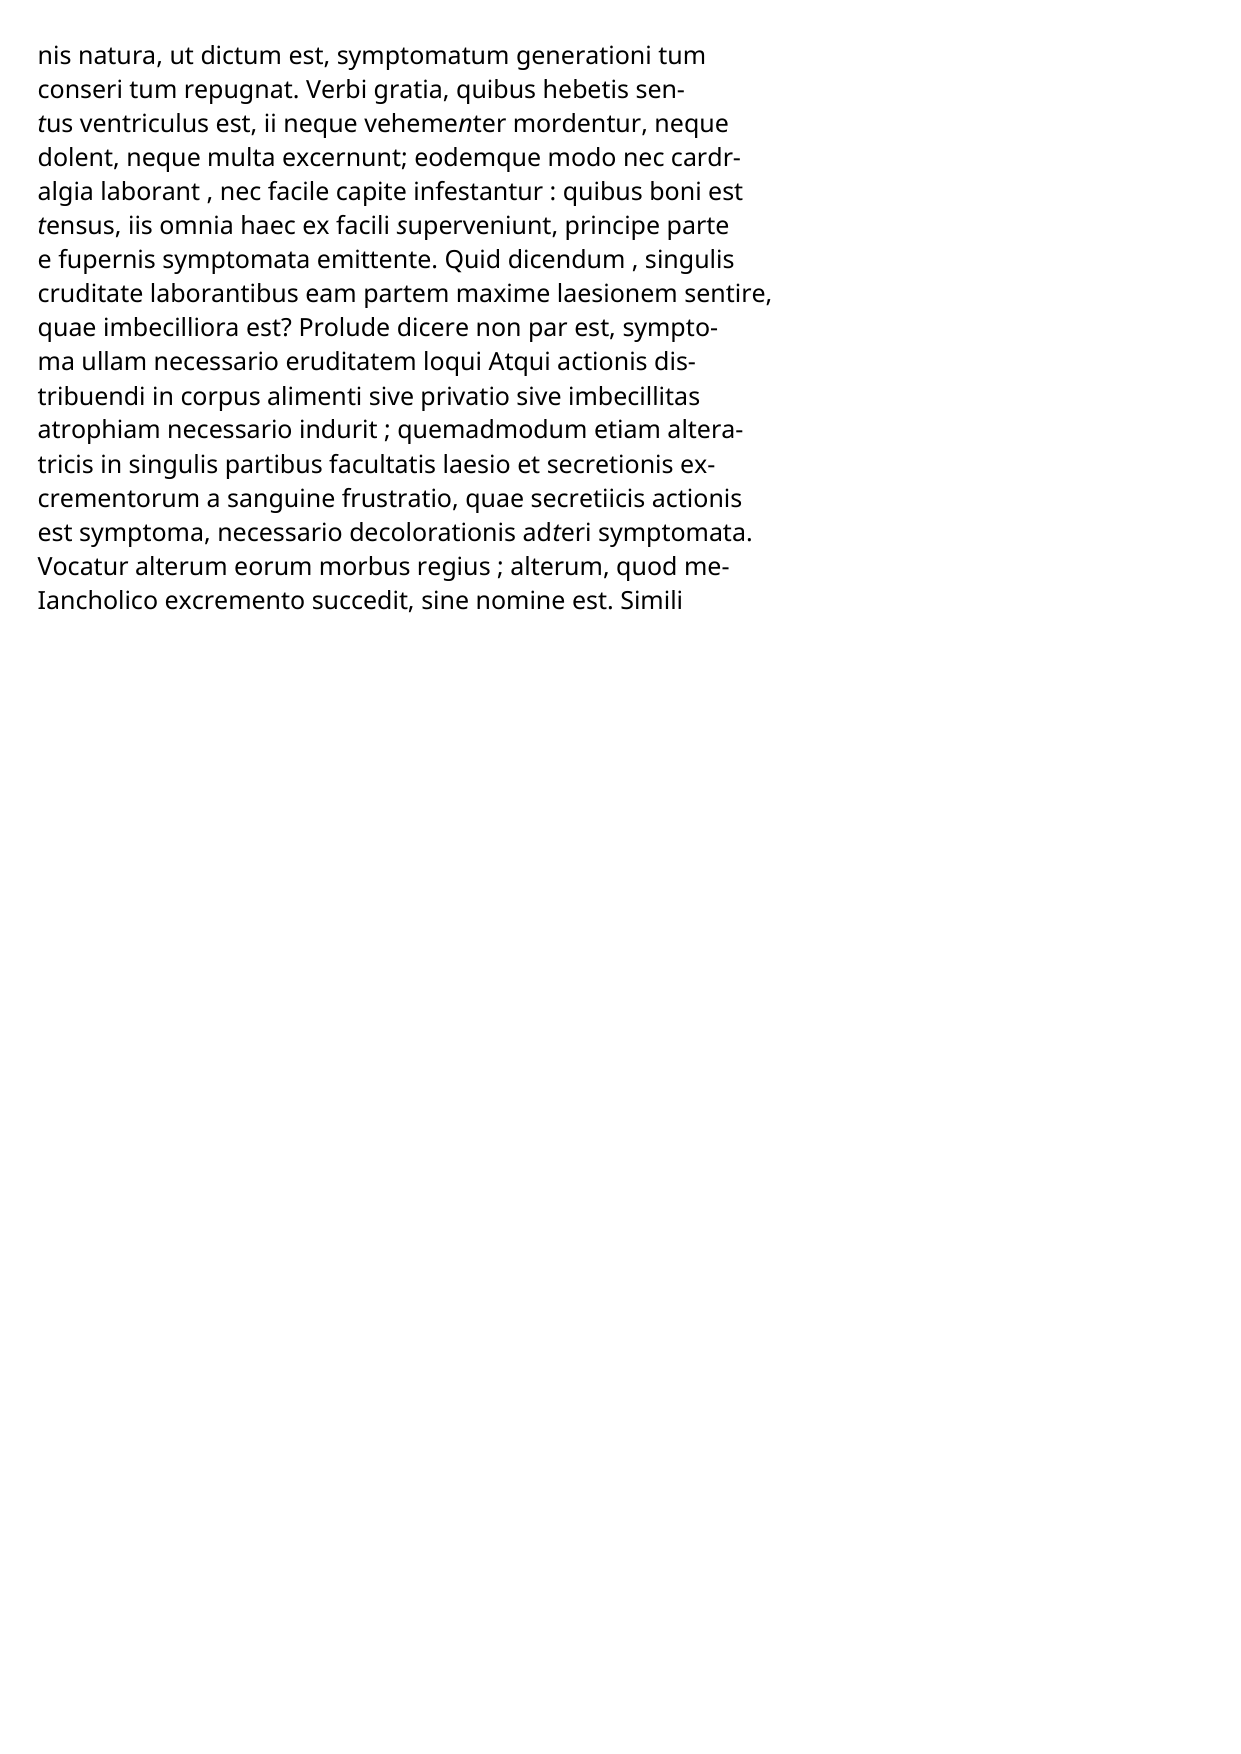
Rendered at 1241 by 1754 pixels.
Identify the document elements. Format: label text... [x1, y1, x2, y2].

text nis natura, ut dictum est, symptomatum generationi tum conseri tum repugnat. Verbi gratia, quibus hebetis sen- tus ventriculus est, ii neque vehementer mordentur, neque dolent, neque multa excernunt; eodemque modo nec cardr- algia laborant , nec facile capite infestantur : quibus boni est tensus, iis omnia haec ex facili superveniunt, principe parte e fupernis symptomata emittente. Quid dicendum , singulis cruditate laborantibus eam partem maxime laesionem sentire, quae imbecilliora est? Prolude dicere non par est, sympto- ma ullam necessario eruditatem loqui Atqui actionis dis- tribuendi in corpus alimenti sive privatio sive imbecillitas atrophiam necessario indurit ; quemadmodum etiam altera- tricis in singulis partibus facultatis laesio et secretionis ex- crementorum a sanguine frustratio, quae secretiicis actionis est symptoma, necessario decolorationis adteri symptomata. Vocatur alterum eorum morbus regius ; alterum, quod me- Iancholico excremento succedit, sine nomine est. Simili [37, 37, 1203, 617]
